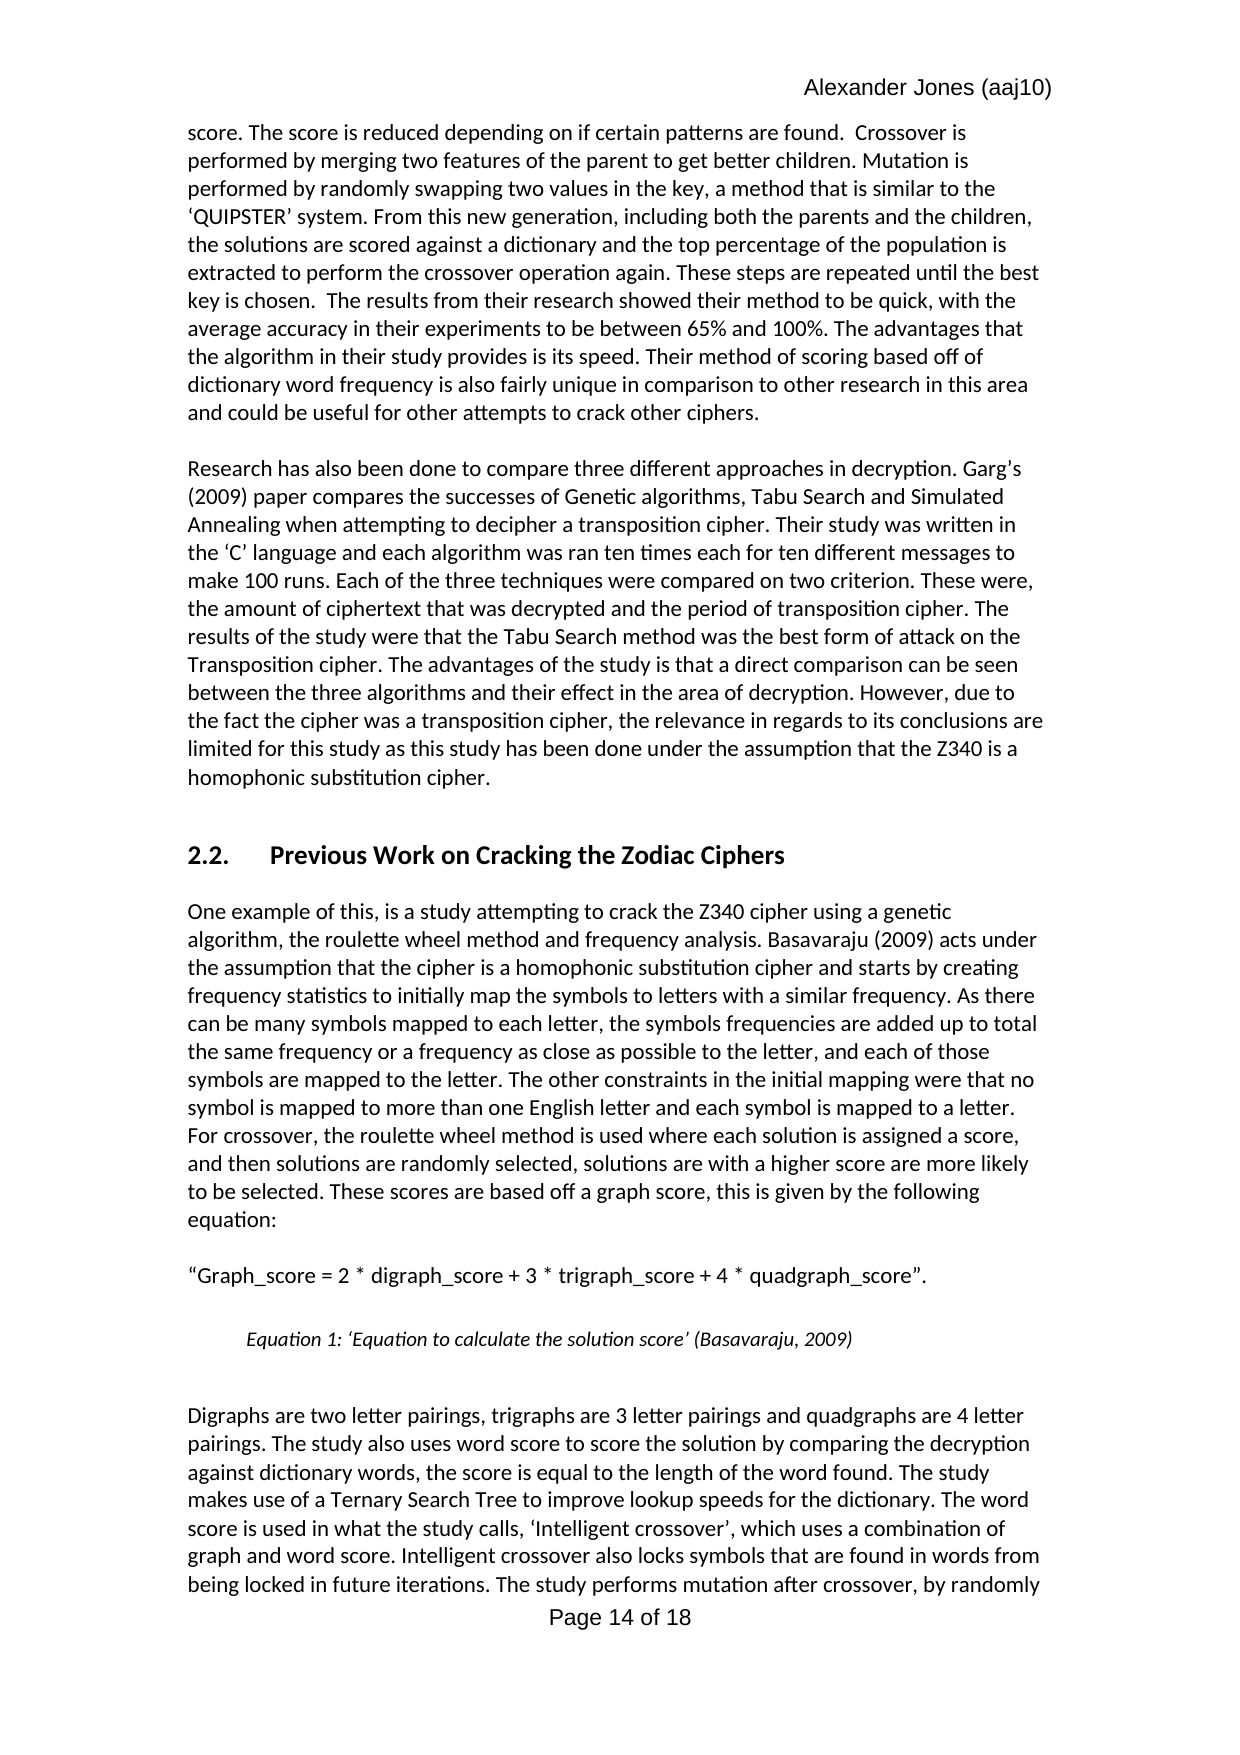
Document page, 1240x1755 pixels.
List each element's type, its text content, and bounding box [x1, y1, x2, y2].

text score. The score is reduced depending on if certain patterns are found. Crossover is performed by merging two features of the parent to get better children. Mutation is performed by randomly swapping two values in the key, a method that is similar to the ‘QUIPSTER’ system. From this new generation, including both the parents and the children, the solutions are scored against a dictionary and the top percentage of the population is extracted to perform the crossover operation again. These steps are repeated until the best key is chosen. The results from their research showed their method to be quick, with the average accuracy in their experiments to be between 65% and 100%. The advantages that the algorithm in their study provides is its speed. Their method of scoring based off of dictionary word frequency is also fairly unique in comparison to other research in this area and could be useful for other attempts to crack other ciphers. [187, 118, 1052, 426]
subtitle Previous Work on Cracking the Zodiac Ciphers [187, 838, 1052, 871]
text Digraphs are two letter pairings, trigraphs are 3 letter pairings and quadgraphs are 4 letter pairings. The study also uses word score to score the solution by comparing the decryption against dictionary words, the score is equal to the length of the word found. The study makes use of a Ternary Search Tree to improve lookup speeds for the dictionary. The word score is used in what the study calls, ‘Intelligent crossover’, which uses a combination of graph and word score. Intelligent crossover also locks symbols that are found in words from being locked in future iterations. The study performs mutation after crossover, by randomly [187, 1402, 1052, 1598]
text One example of this, is a study attempting to crack the Z340 cipher using a genetic algorithm, the roulette wheel method and frequency analysis. Basavaraju (2009) acts under the assumption that the cipher is a homophonic substitution cipher and starts by creating frequency statistics to initially map the symbols to letters with a similar frequency. As there can be many symbols mapped to each letter, the symbols frequencies are added up to total the same frequency or a frequency as close as possible to the letter, and each of those symbols are mapped to the letter. The other constraints in the initial mapping were that no symbol is mapped to more than one English letter and each symbol is mapped to a letter. For crossover, the roulette wheel method is used where each solution is assigned a score, and then solutions are randomly selected, solutions are with a higher score are more likely to be selected. These scores are based off a graph score, this is given by the following equation: [187, 897, 1052, 1233]
text “Graph_score = 2 * digraph_score + 3 * trigraph_score + 4 * quadgraph_score”. [187, 1261, 1052, 1289]
text Equation 1: ‘Equation to calculate the solution score’ (Basavaraju, 2009) [246, 1327, 882, 1352]
text Research has also been done to compare three different approaches in decryption. Garg’s (2009) paper compares the successes of Genetic algorithms, Tabu Search and Simulated Annealing when attempting to decipher a transposition cipher. Their study was written in the ‘C’ language and each algorithm was ran ten times each for ten different messages to make 100 runs. Each of the three techniques were compared on two criterion. These were, the amount of ciphertext that was decrypted and the period of transposition cipher. The results of the study were that the Tabu Search method was the best form of attack on the Transposition cipher. The advantages of the study is that a direct comparison can be seen between the three algorithms and their effect in the area of decryption. However, due to the fact the cipher was a transposition cipher, the relevance in regards to its conclusions are limited for this study as this study has been done under the assumption that the Z340 is a homophonic substitution cipher. [187, 454, 1052, 791]
